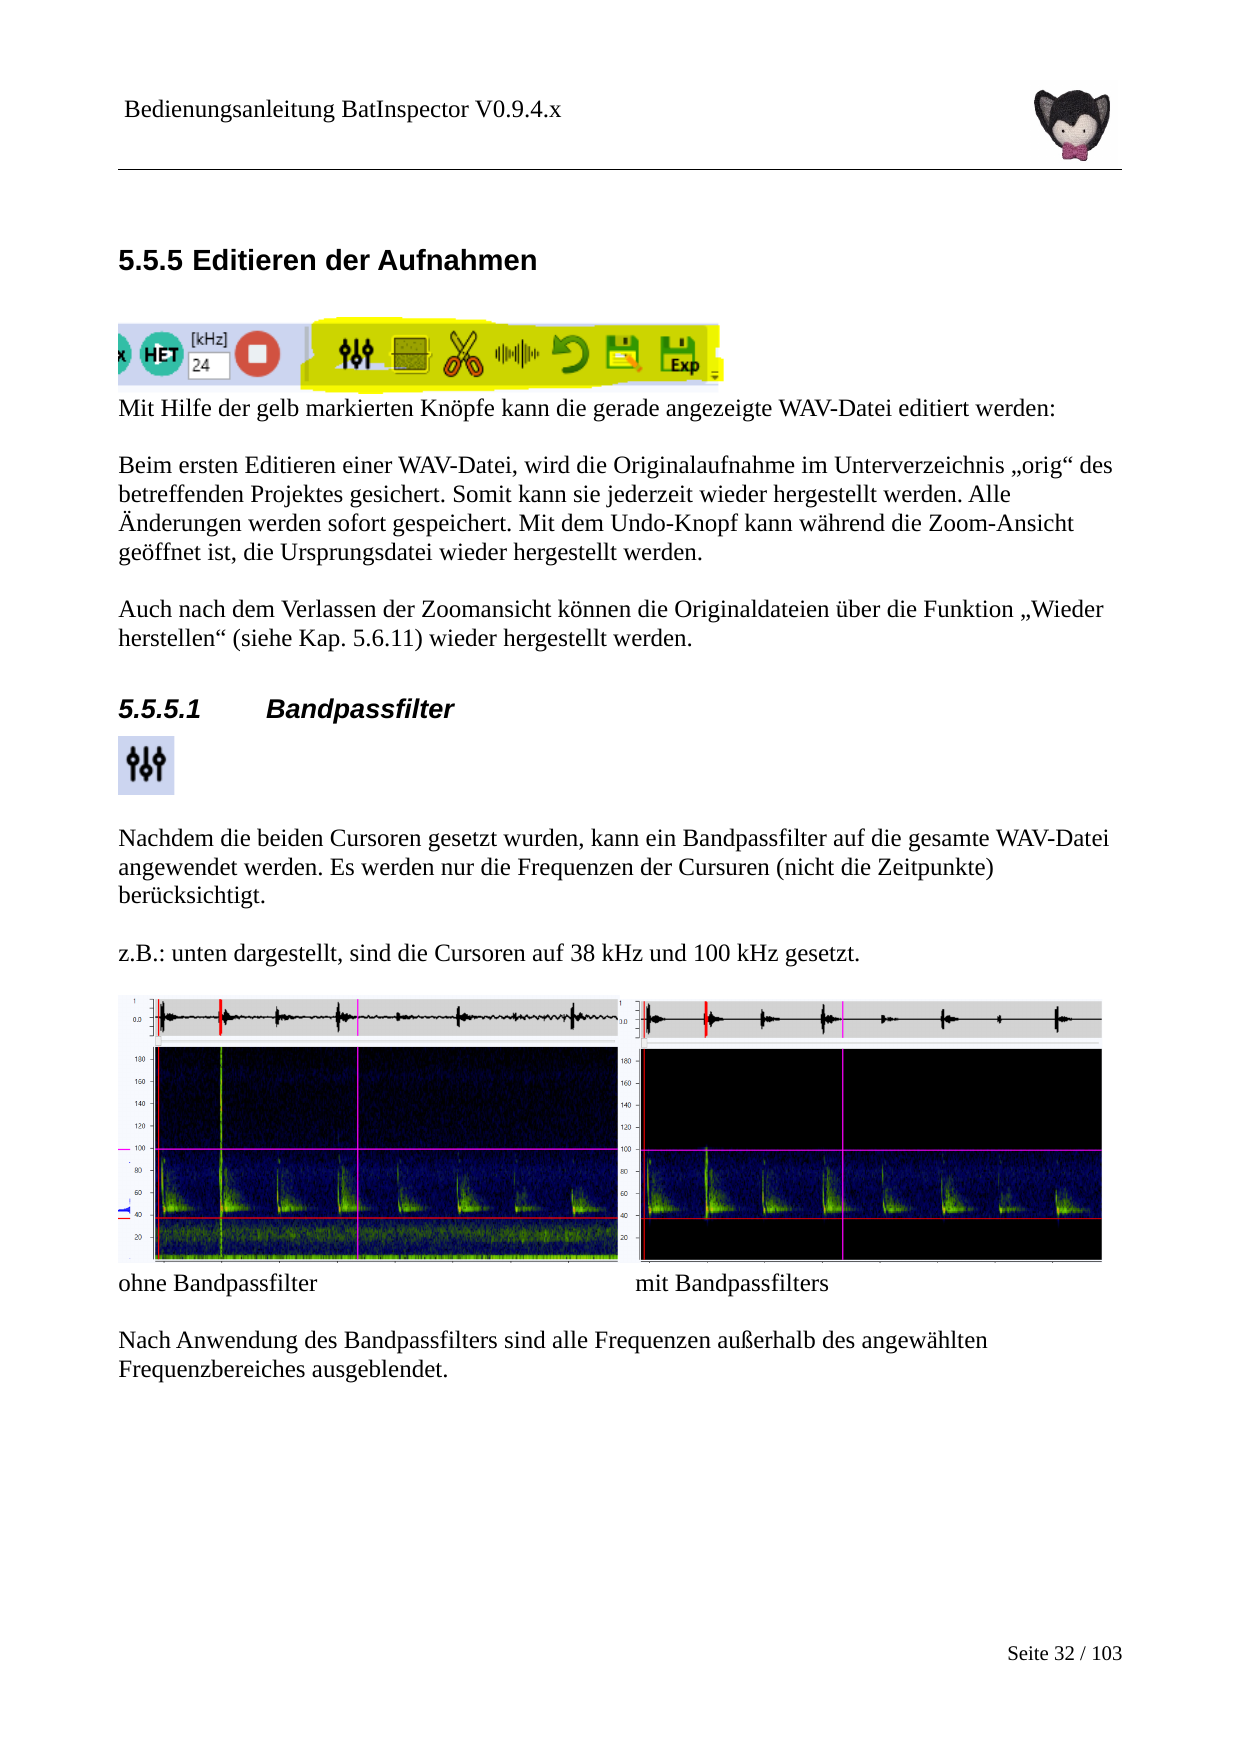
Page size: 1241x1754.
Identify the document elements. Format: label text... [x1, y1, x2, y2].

text Auch nach dem Verlassen der Zoomansicht können die Originaldateien über die Funktion „Wieder herstellen“ (siehe Kap. 5.6.11) wieder hergestellt werden. [118, 594, 1122, 652]
picture [1030, 80, 1119, 169]
subtitle Bandpassfilter [118, 693, 1122, 724]
text Nach Anwendung des Bandpassfilters sind alle Frequenzen außerhalb des angewählten Frequenzbereiches ausgeblendet. [118, 1325, 1122, 1383]
picture [118, 995, 1103, 1263]
text Mit Hilfe der gelb markierten Knöpfe kann die gerade angezeigte WAV-Datei editiert werden: [118, 393, 1122, 422]
text Beim ersten Editieren einer WAV-Datei, wird die Originalaufnahme im Unterverzeichnis „orig“ des betreffenden Projektes gesichert. Somit kann sie jederzeit wieder hergestellt werden. Alle Änderungen werden sofort gespeichert. Mit dem Undo-Knopf kann während die Zoom-Ansicht geöffnet ist, die Ursprungsdatei wieder hergestellt werden. [118, 451, 1122, 566]
text ohne Bandpassfilter mit Bandpassfilters [118, 1268, 1122, 1297]
text z.B.: unten dargestellt, sind die Cursoren auf 38 kHz und 100 kHz gesetzt. [118, 938, 1122, 967]
subtitle Editieren der Aufnahmen [118, 243, 1122, 276]
picture [118, 317, 724, 394]
text Nachdem die beiden Cursoren gesetzt wurden, kann ein Bandpassfilter auf die gesamte WAV-Datei angewendet werden. Es werden nur die Frequenzen der Cursuren (nicht die Zeitpunkte) berücksichtigt. [118, 823, 1122, 909]
picture [118, 736, 175, 795]
